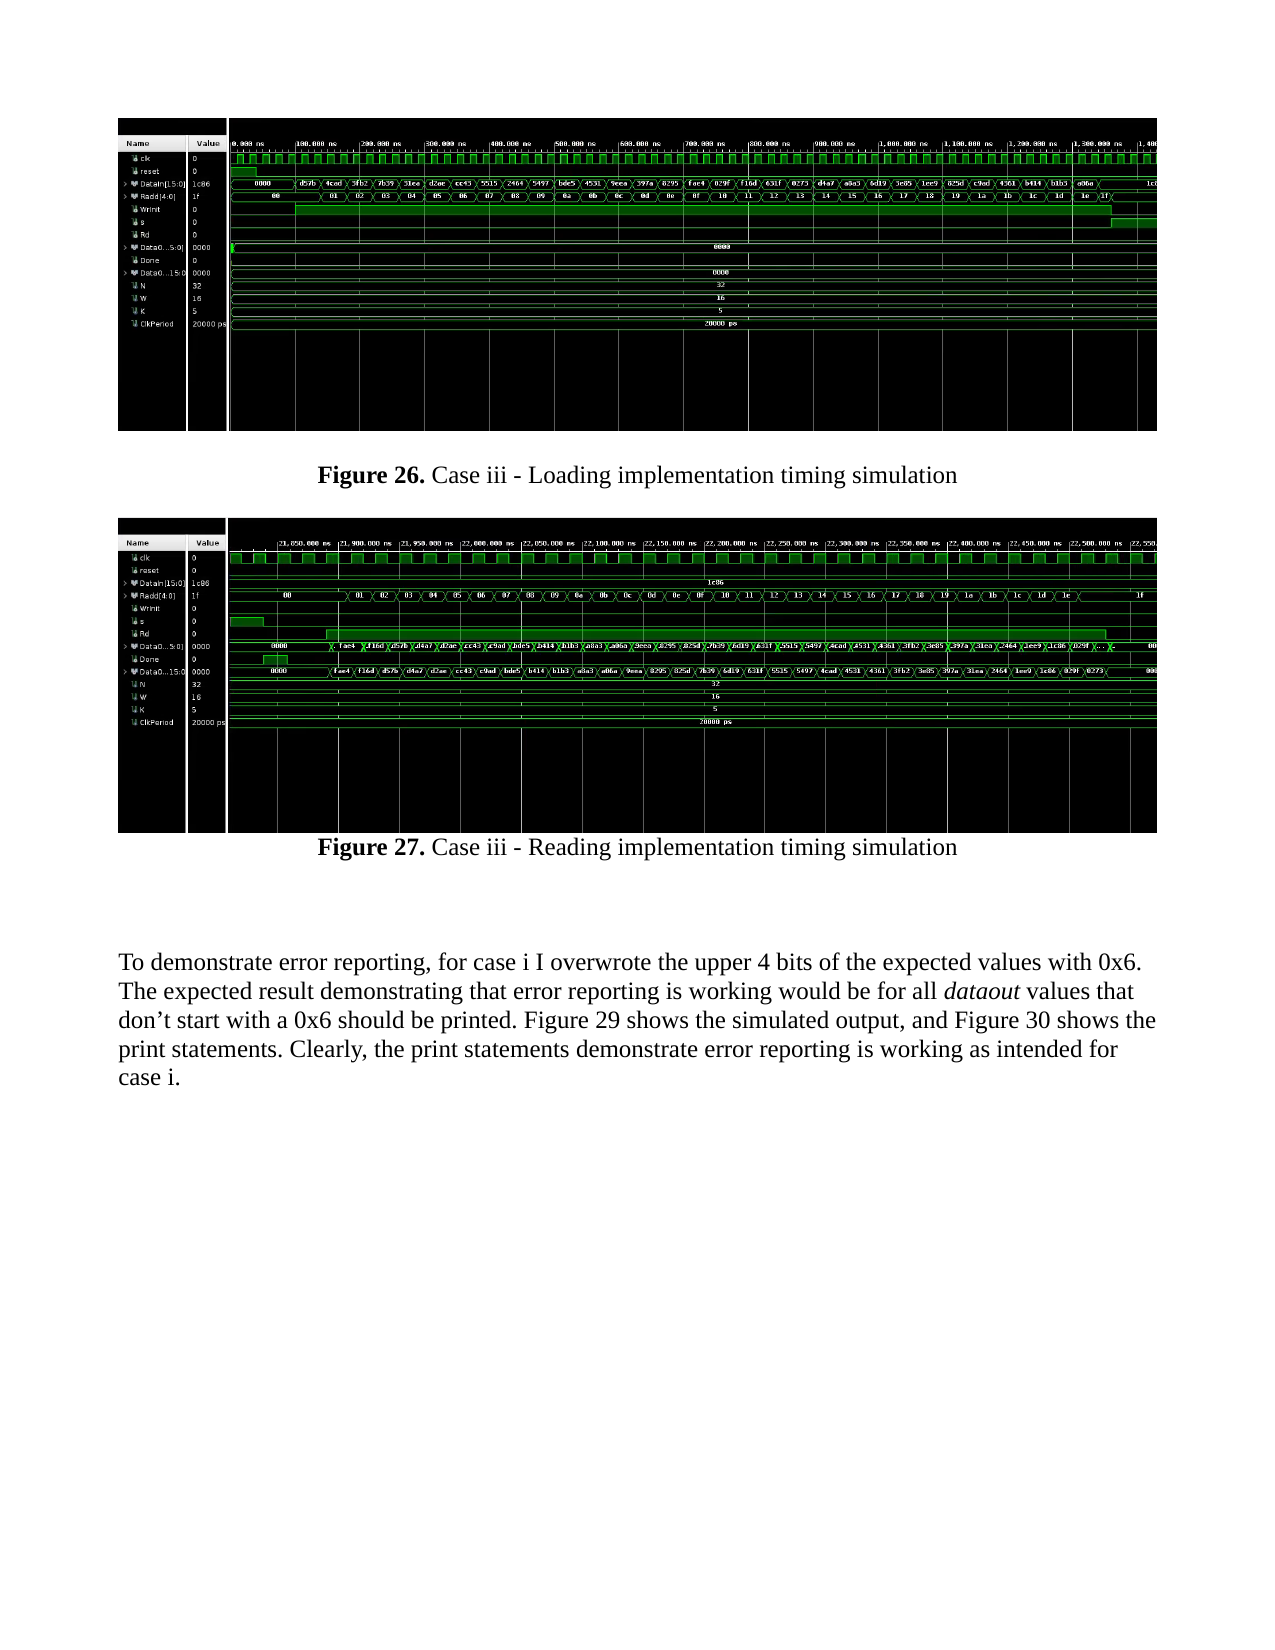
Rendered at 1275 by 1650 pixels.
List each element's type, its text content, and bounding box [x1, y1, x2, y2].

text Figure 26. Case iii - Loading implementation timing simulation [118, 460, 1157, 488]
text Figure 27. Case iii - Reading implementation timing simulation [118, 833, 1157, 861]
text To demonstrate error reporting, for case i I overwrote the upper 4 bits of the expected values with 0x6. The expected result demonstrating that error reporting is working would be for all dataout values that don’t start with a 0x6 should be printed. Figure 29 shows the simulated output, and Figure 30 shows the print statements. Clearly, the print statements demonstrate error reporting is working as intended for case i. [118, 947, 1157, 1091]
